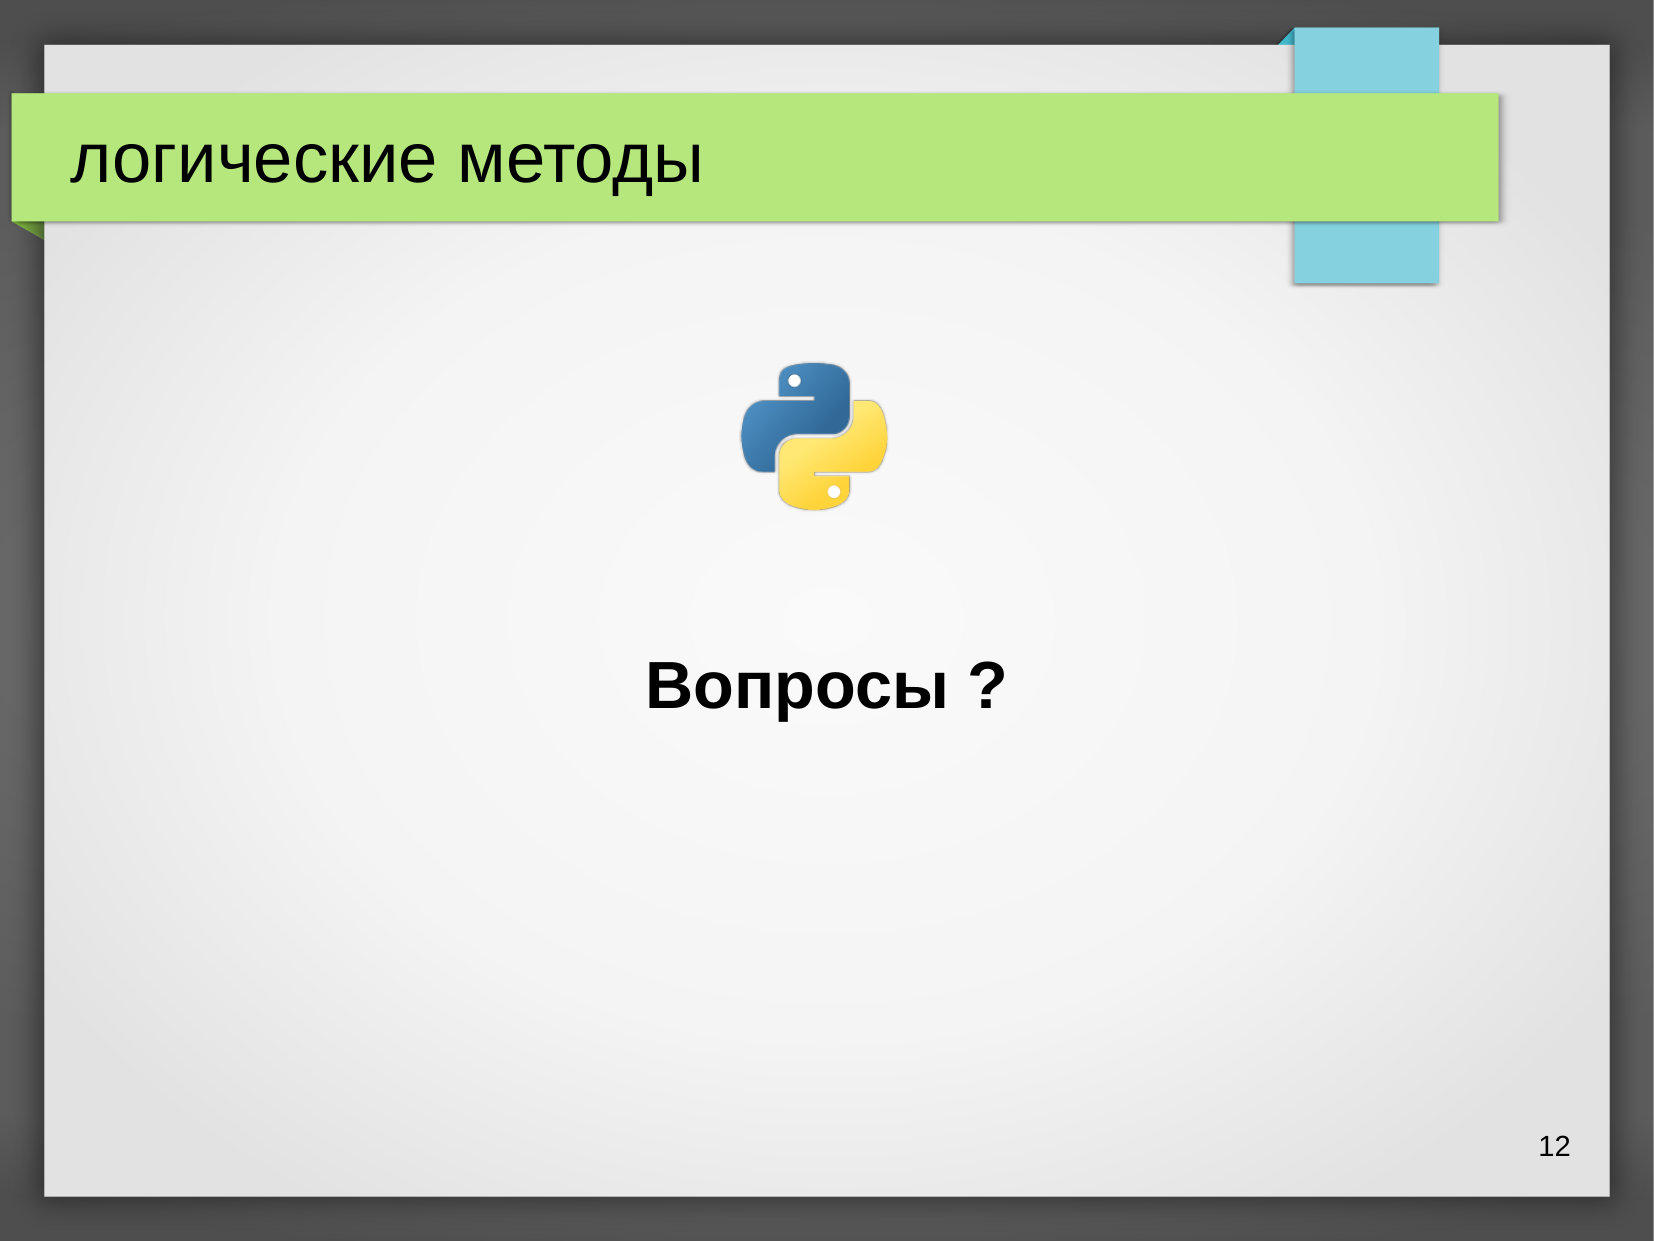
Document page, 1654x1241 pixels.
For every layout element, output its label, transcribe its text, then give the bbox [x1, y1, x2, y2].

picture [0, 0, 1654, 1241]
title логические методы [70, 118, 1205, 199]
subtitle Вопросы ? [82, 236, 1571, 1134]
